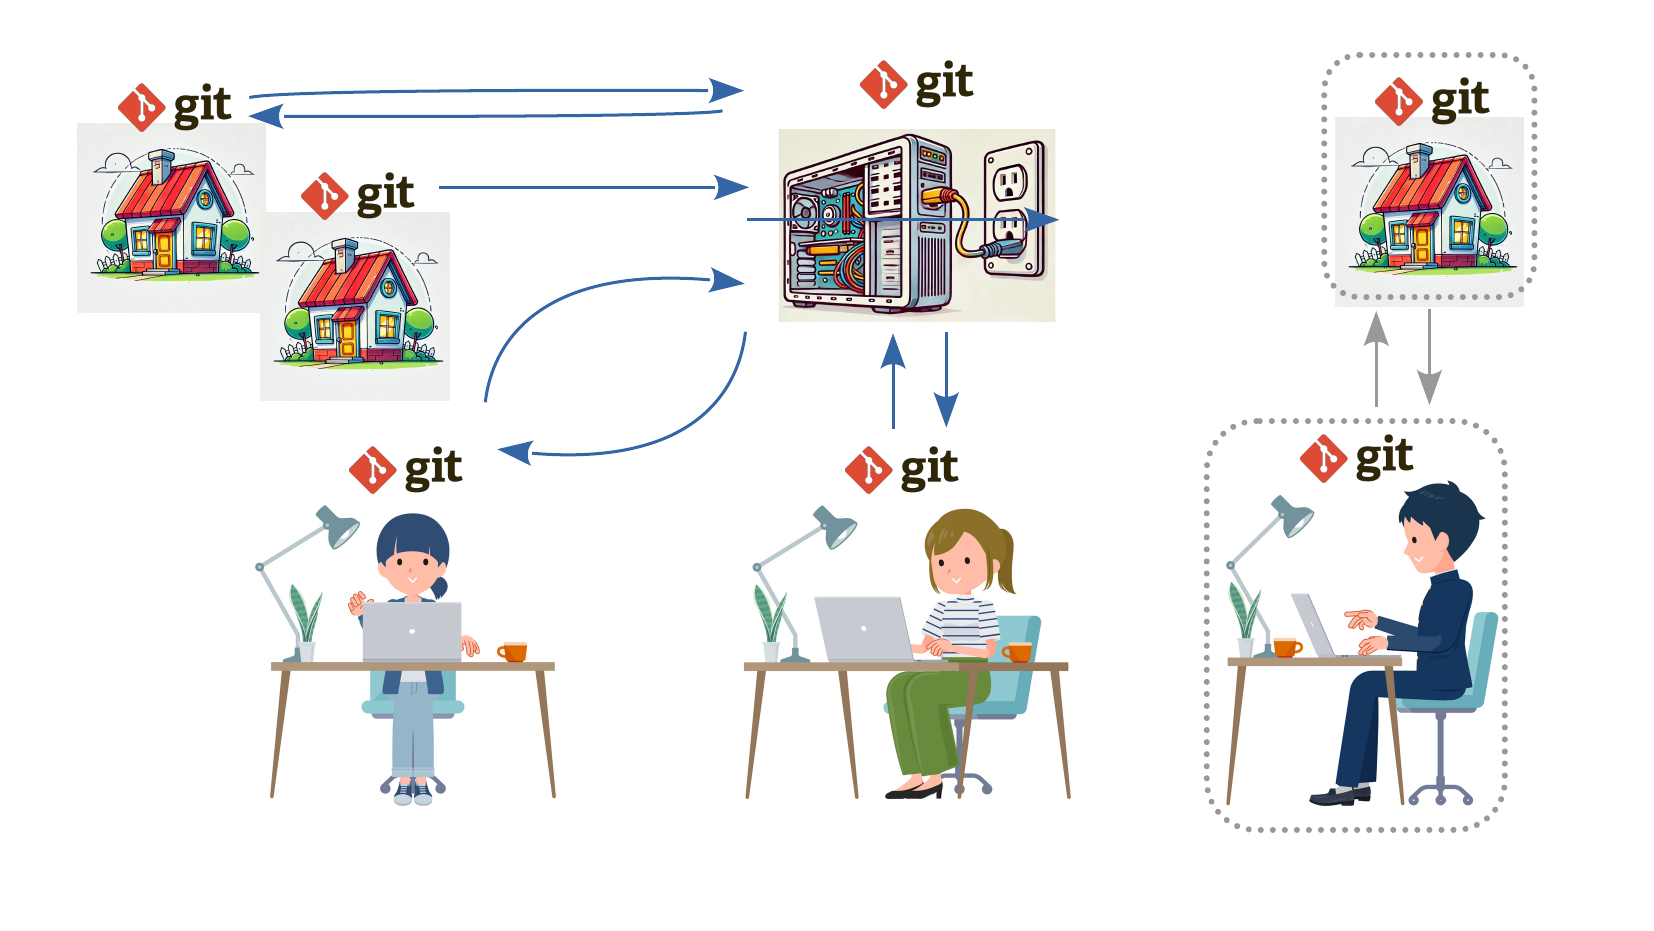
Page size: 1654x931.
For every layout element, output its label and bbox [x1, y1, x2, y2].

picture [860, 60, 974, 109]
picture [695, 446, 1105, 832]
picture [161, 446, 628, 868]
picture [1335, 77, 1524, 307]
picture [778, 129, 1056, 322]
picture [1182, 433, 1515, 830]
picture [77, 83, 450, 401]
